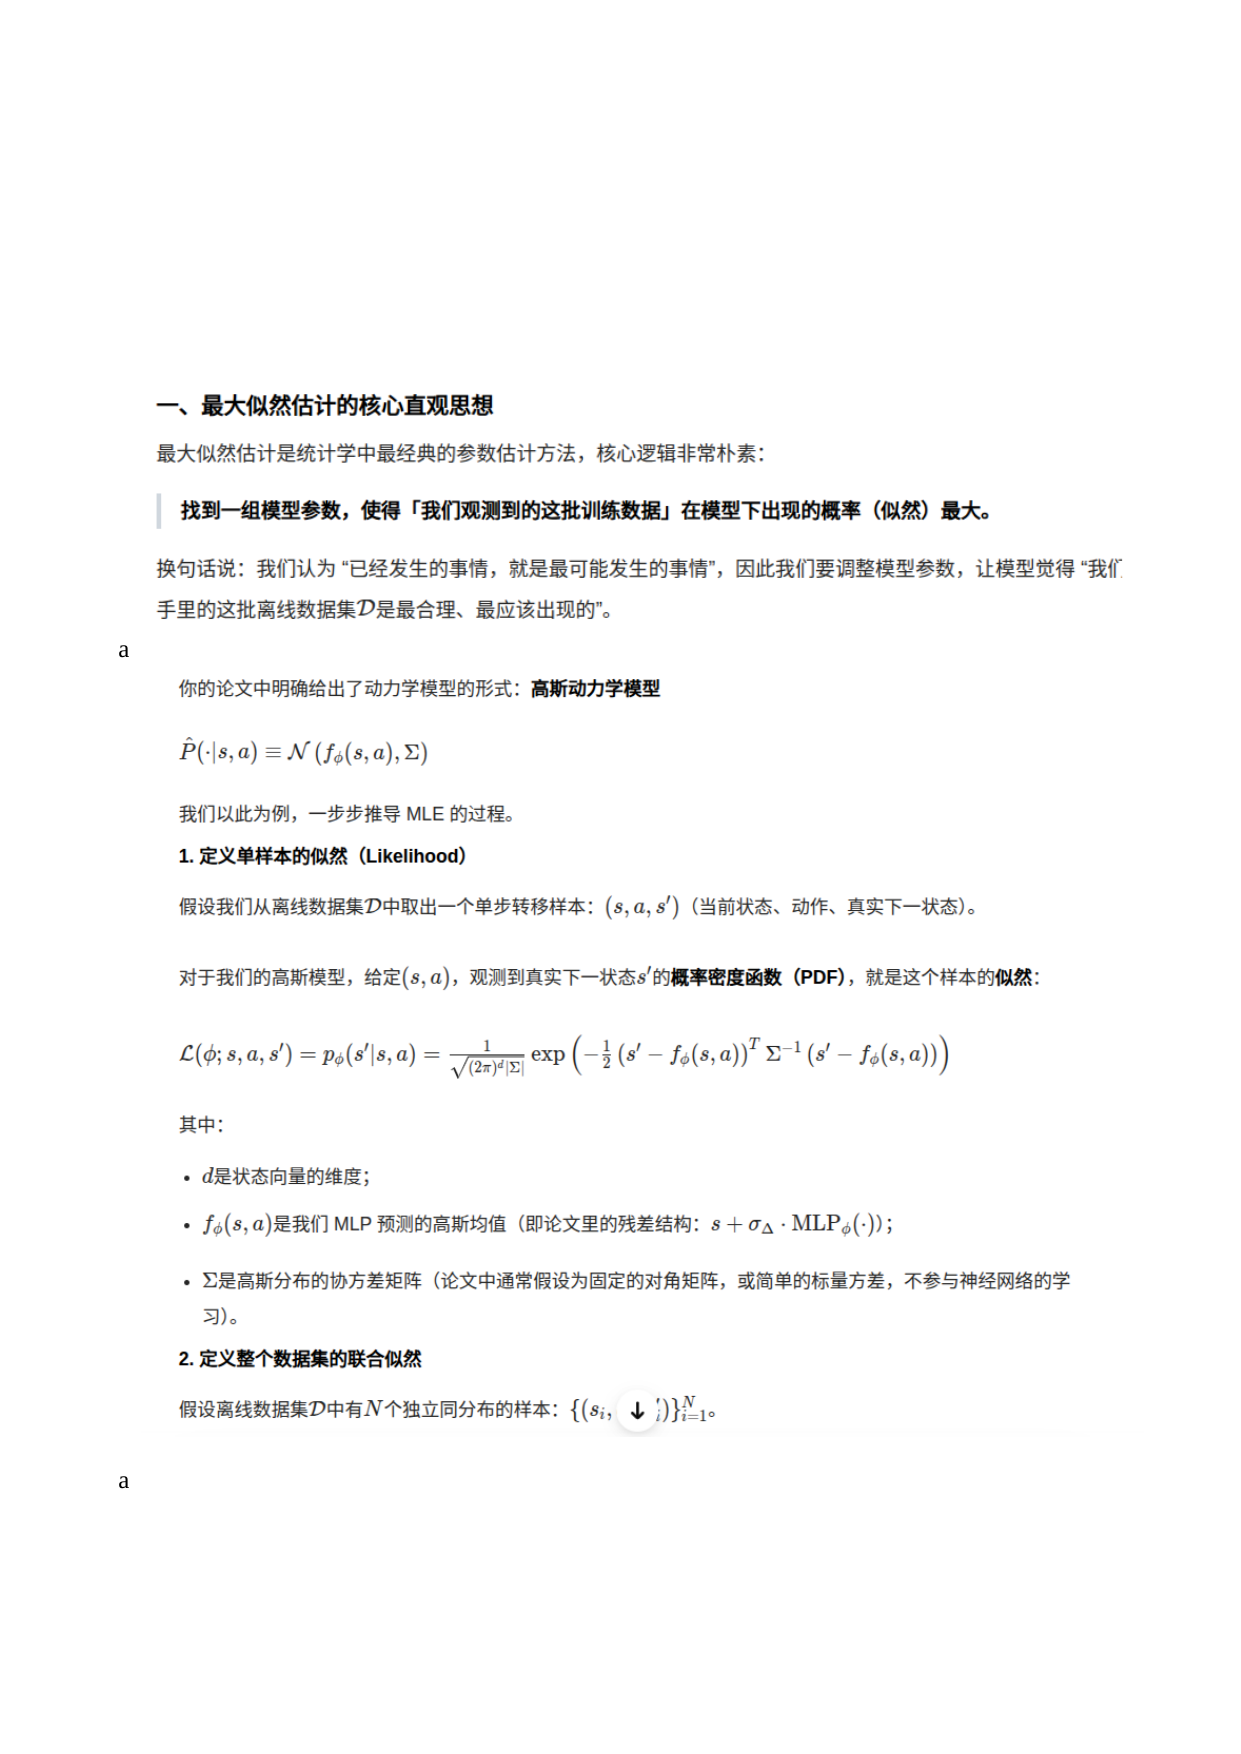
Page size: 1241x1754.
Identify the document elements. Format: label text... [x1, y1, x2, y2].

picture [140, 675, 1145, 1437]
text a [118, 1465, 1122, 1494]
text a [118, 635, 1122, 663]
picture [118, 376, 1123, 635]
